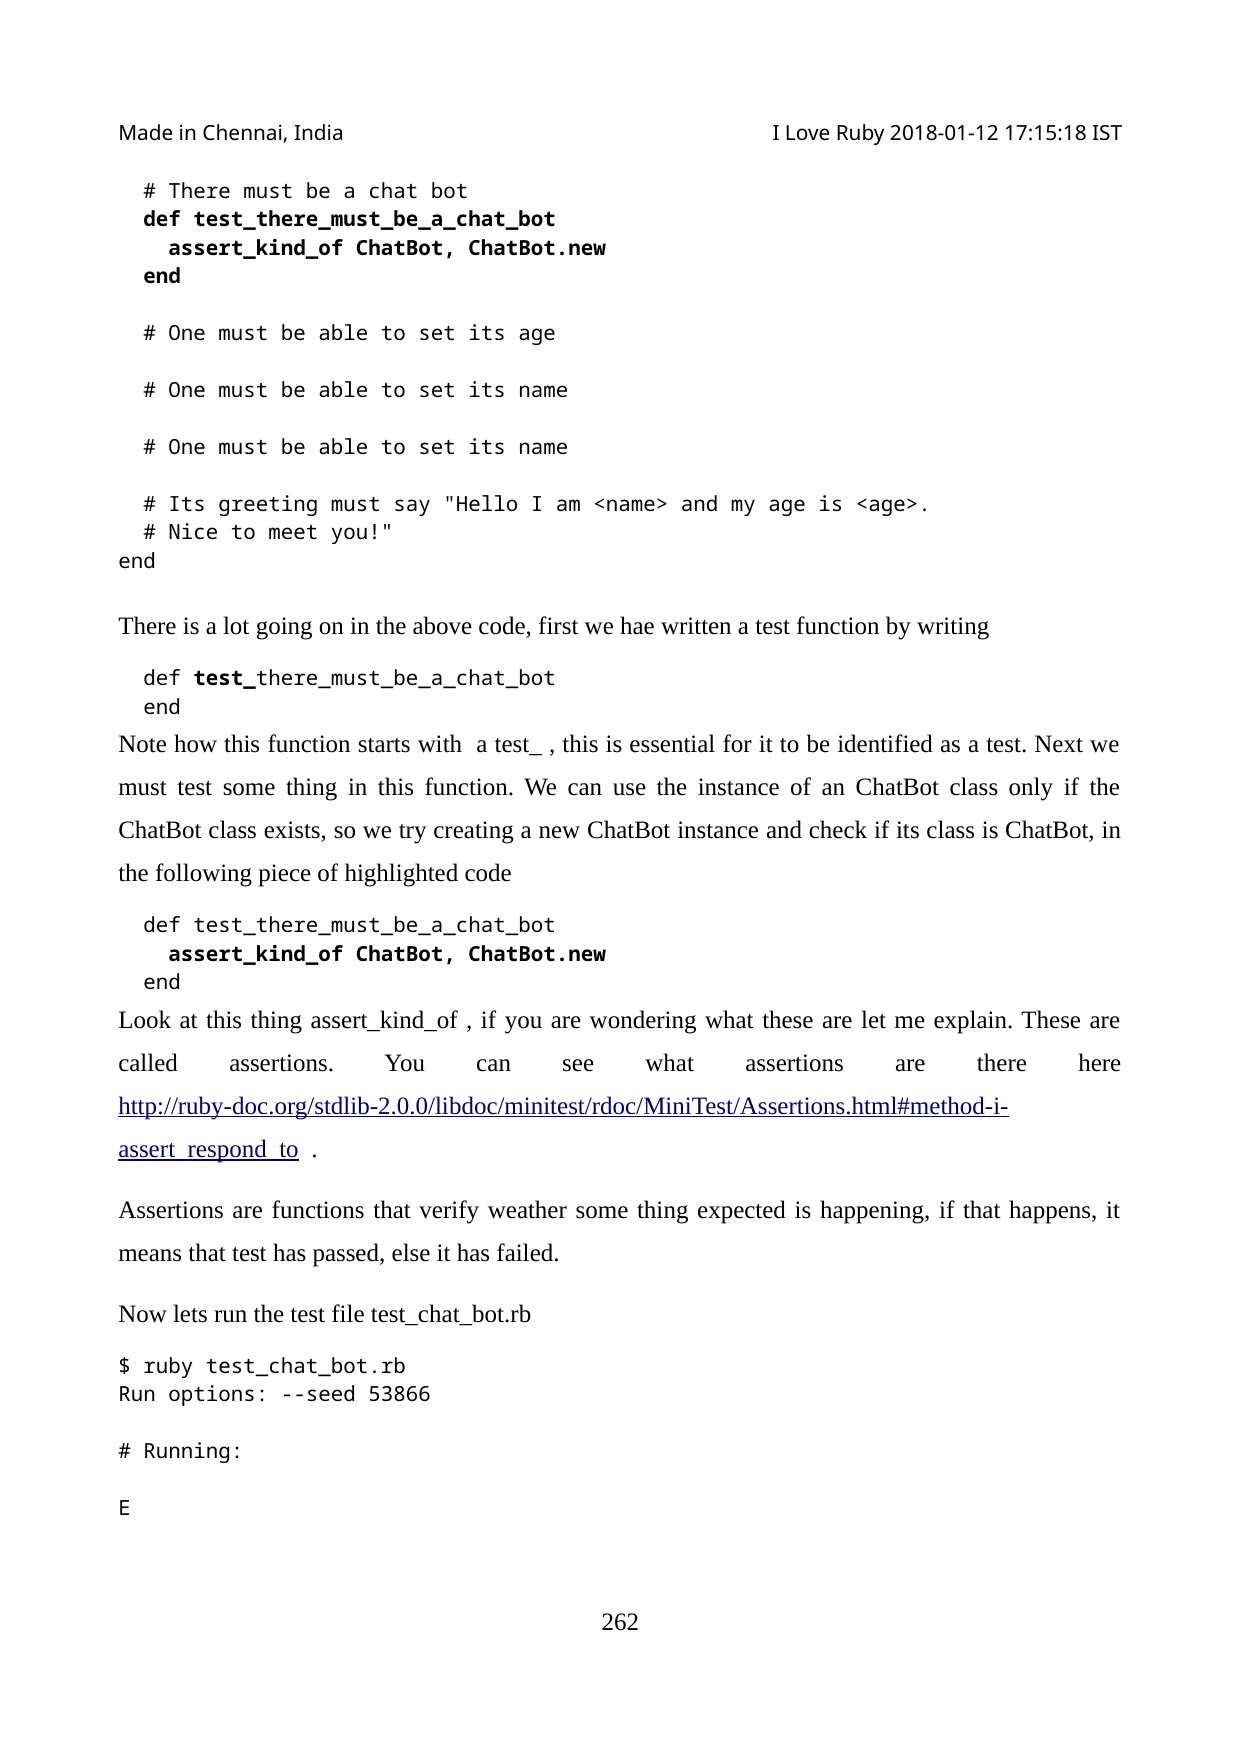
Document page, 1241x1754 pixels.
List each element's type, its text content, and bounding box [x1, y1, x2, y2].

text def test_there_must_be_a_chat_bot [118, 204, 1122, 233]
text end [118, 967, 1122, 996]
text $ ruby test_chat_bot.rb [118, 1351, 1122, 1379]
text # Running: [118, 1436, 1122, 1464]
text Look at this thing assert_kind_of , if you are wondering what these are let me explain. These are called assertions. You can see what assertions are there here http://ruby-doc.org/stdlib-2.0.0/libdoc/minitest/rdoc/MiniTest/Assertions.html#method-i-assert_respond_to . [118, 1005, 1122, 1163]
text Note how this function starts with a test_ , this is essential for it to be identified as a test. Next we must test some thing in this function. We can use the instance of an ChatBot class only if the ChatBot class exists, so we try creating a new ChatBot instance and check if its class is ChatBot, in the following piece of highlighted code [118, 729, 1122, 887]
text def test_there_must_be_a_chat_bot [118, 663, 1122, 692]
text # Its greeting must say "Hello I am <name> and my age is <age>. [118, 489, 1122, 517]
text # One must be able to set its name [118, 375, 1122, 403]
text end [118, 261, 1122, 290]
text assert_kind_of ChatBot, ChatBot.new [118, 939, 1122, 967]
text # Nice to meet you!" [118, 517, 1122, 546]
text # One must be able to set its age [118, 318, 1122, 347]
text # One must be able to set its name [118, 432, 1122, 460]
text assert_kind_of ChatBot, ChatBot.new [118, 233, 1122, 261]
text def test_there_must_be_a_chat_bot [118, 911, 1122, 939]
text end [118, 546, 1122, 574]
text Assertions are functions that verify weather some thing expected is happening, if that happens, it means that test has passed, else it has failed. [118, 1195, 1122, 1267]
text # There must be a chat bot [118, 176, 1122, 204]
text Run options: --seed 53866 [118, 1379, 1122, 1408]
text E [118, 1493, 1122, 1521]
text There is a lot going on in the above code, first we hae written a test function by writing [118, 611, 1122, 640]
text end [118, 692, 1122, 720]
text Now lets run the test file test_chat_bot.rb [118, 1299, 1122, 1328]
